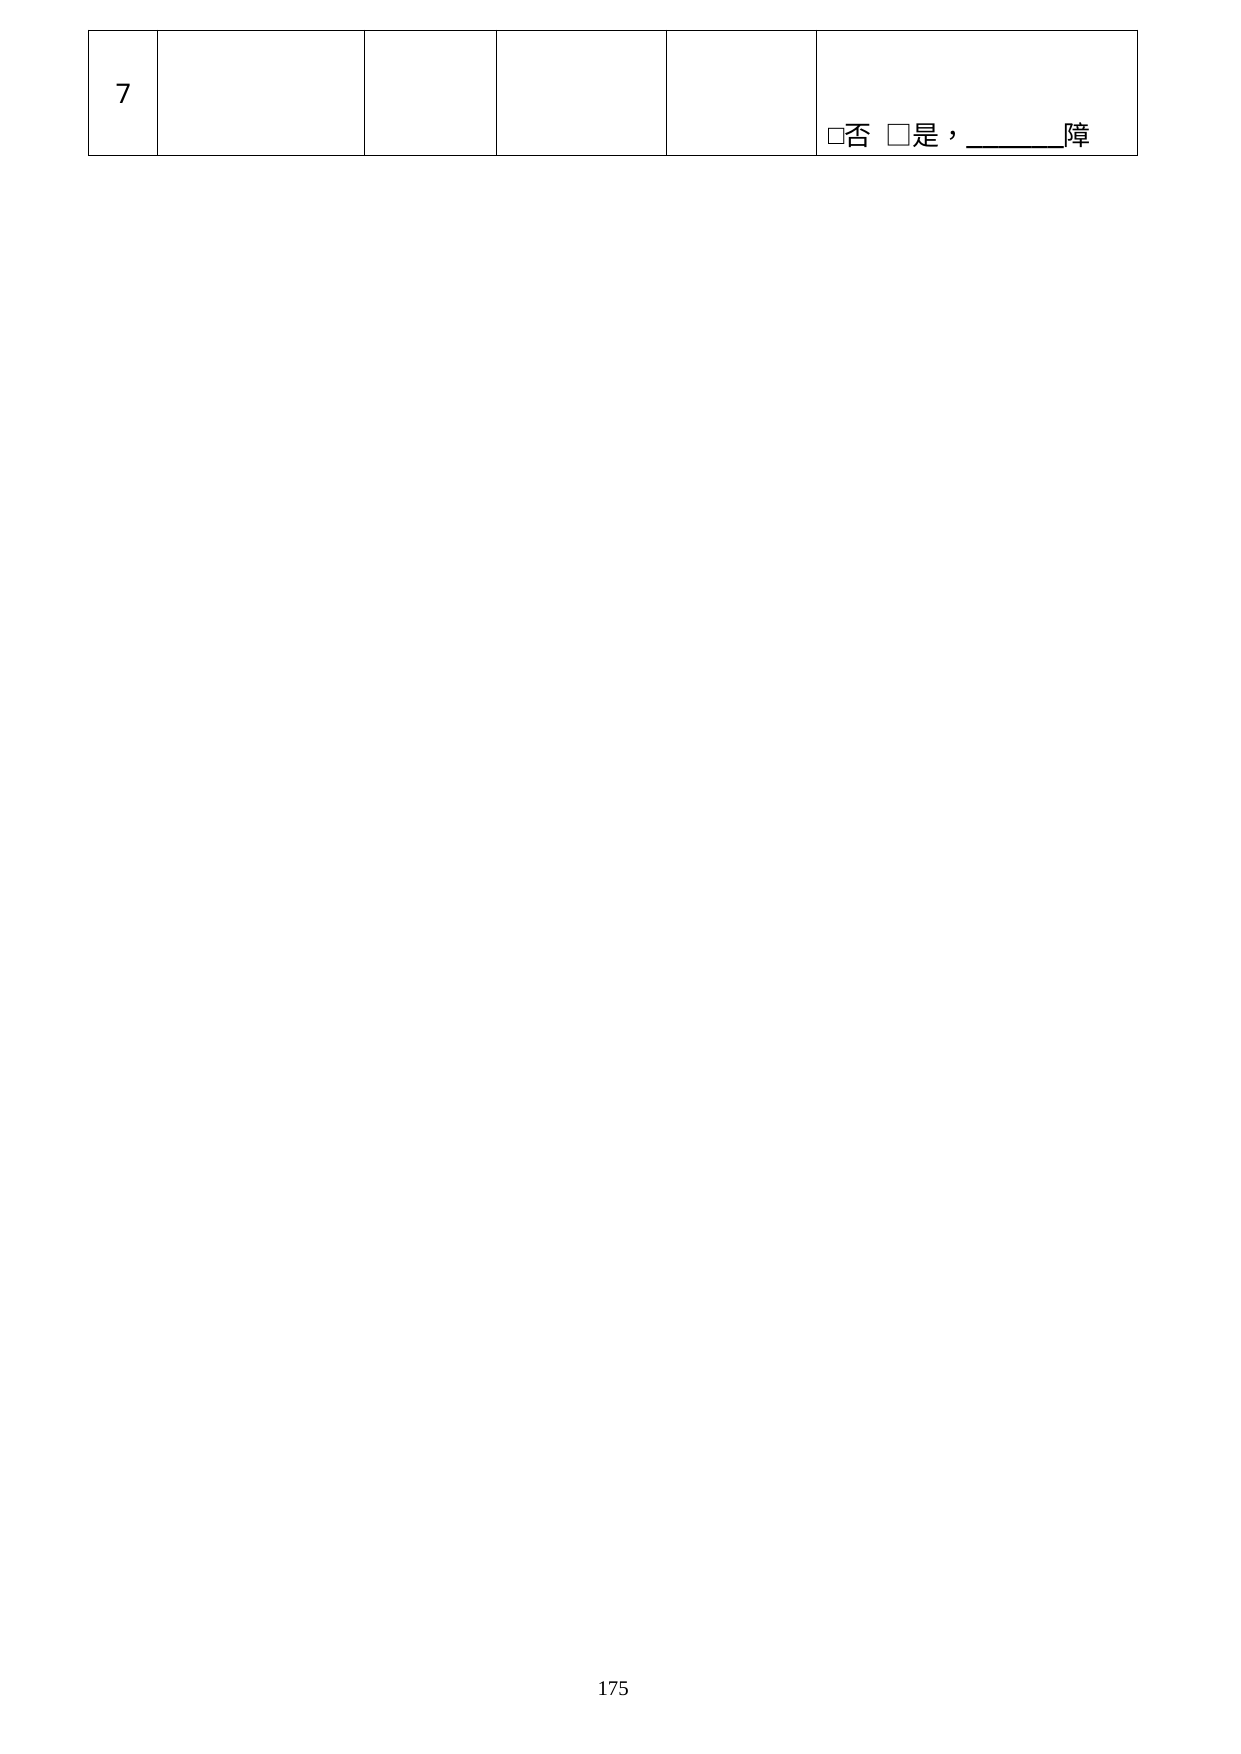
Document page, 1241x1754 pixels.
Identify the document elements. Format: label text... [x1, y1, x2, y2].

table_cell □否 □是，______障 [817, 31, 1137, 154]
table_cell [365, 31, 496, 154]
table_cell 7 [89, 31, 157, 154]
table_cell [667, 31, 816, 154]
table_cell [497, 31, 666, 154]
table_cell [158, 31, 364, 154]
